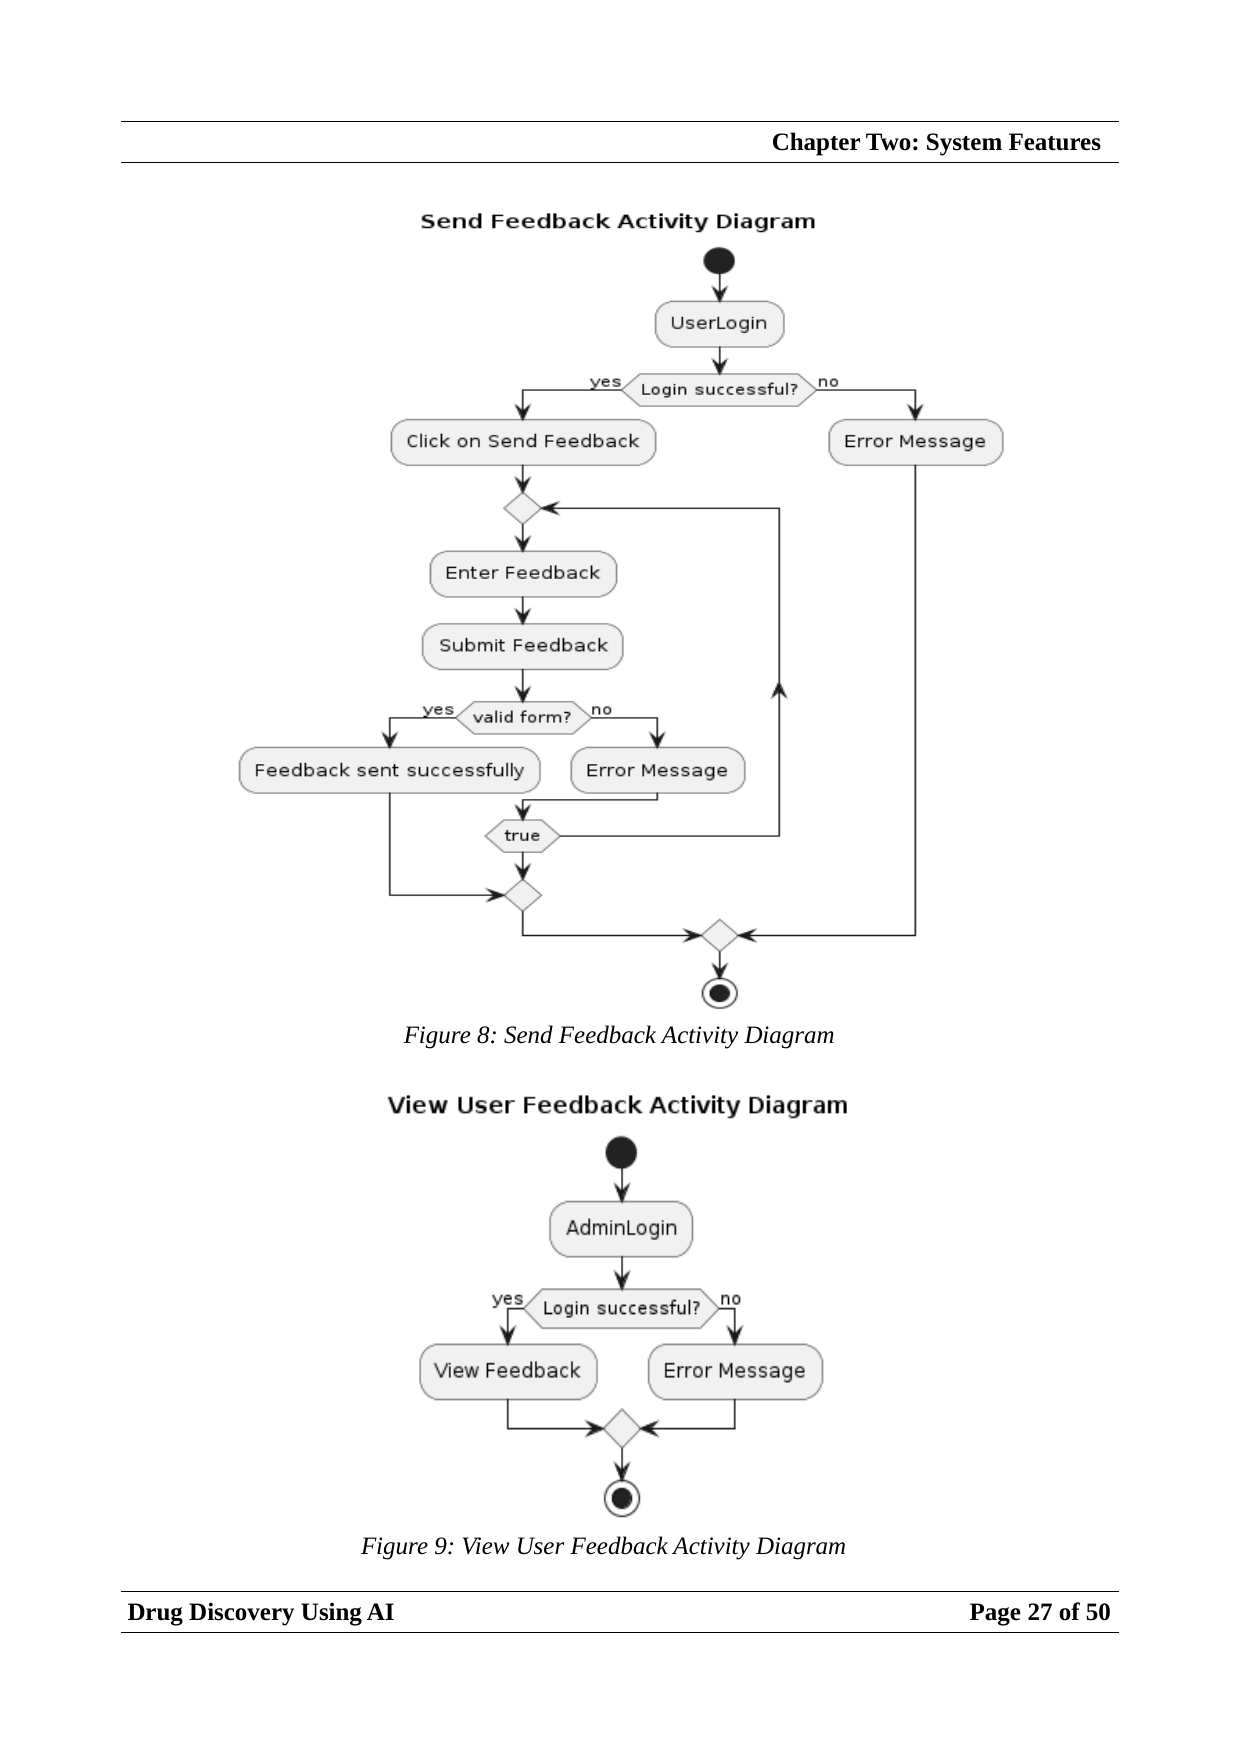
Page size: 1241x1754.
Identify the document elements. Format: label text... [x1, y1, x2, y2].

picture [357, 1060, 883, 1532]
text Figure 8: Send Feedback Activity Diagram [223, 1021, 1018, 1052]
picture [222, 184, 1018, 1021]
text Figure 9: View User Feedback Activity Diagram [358, 1532, 883, 1563]
